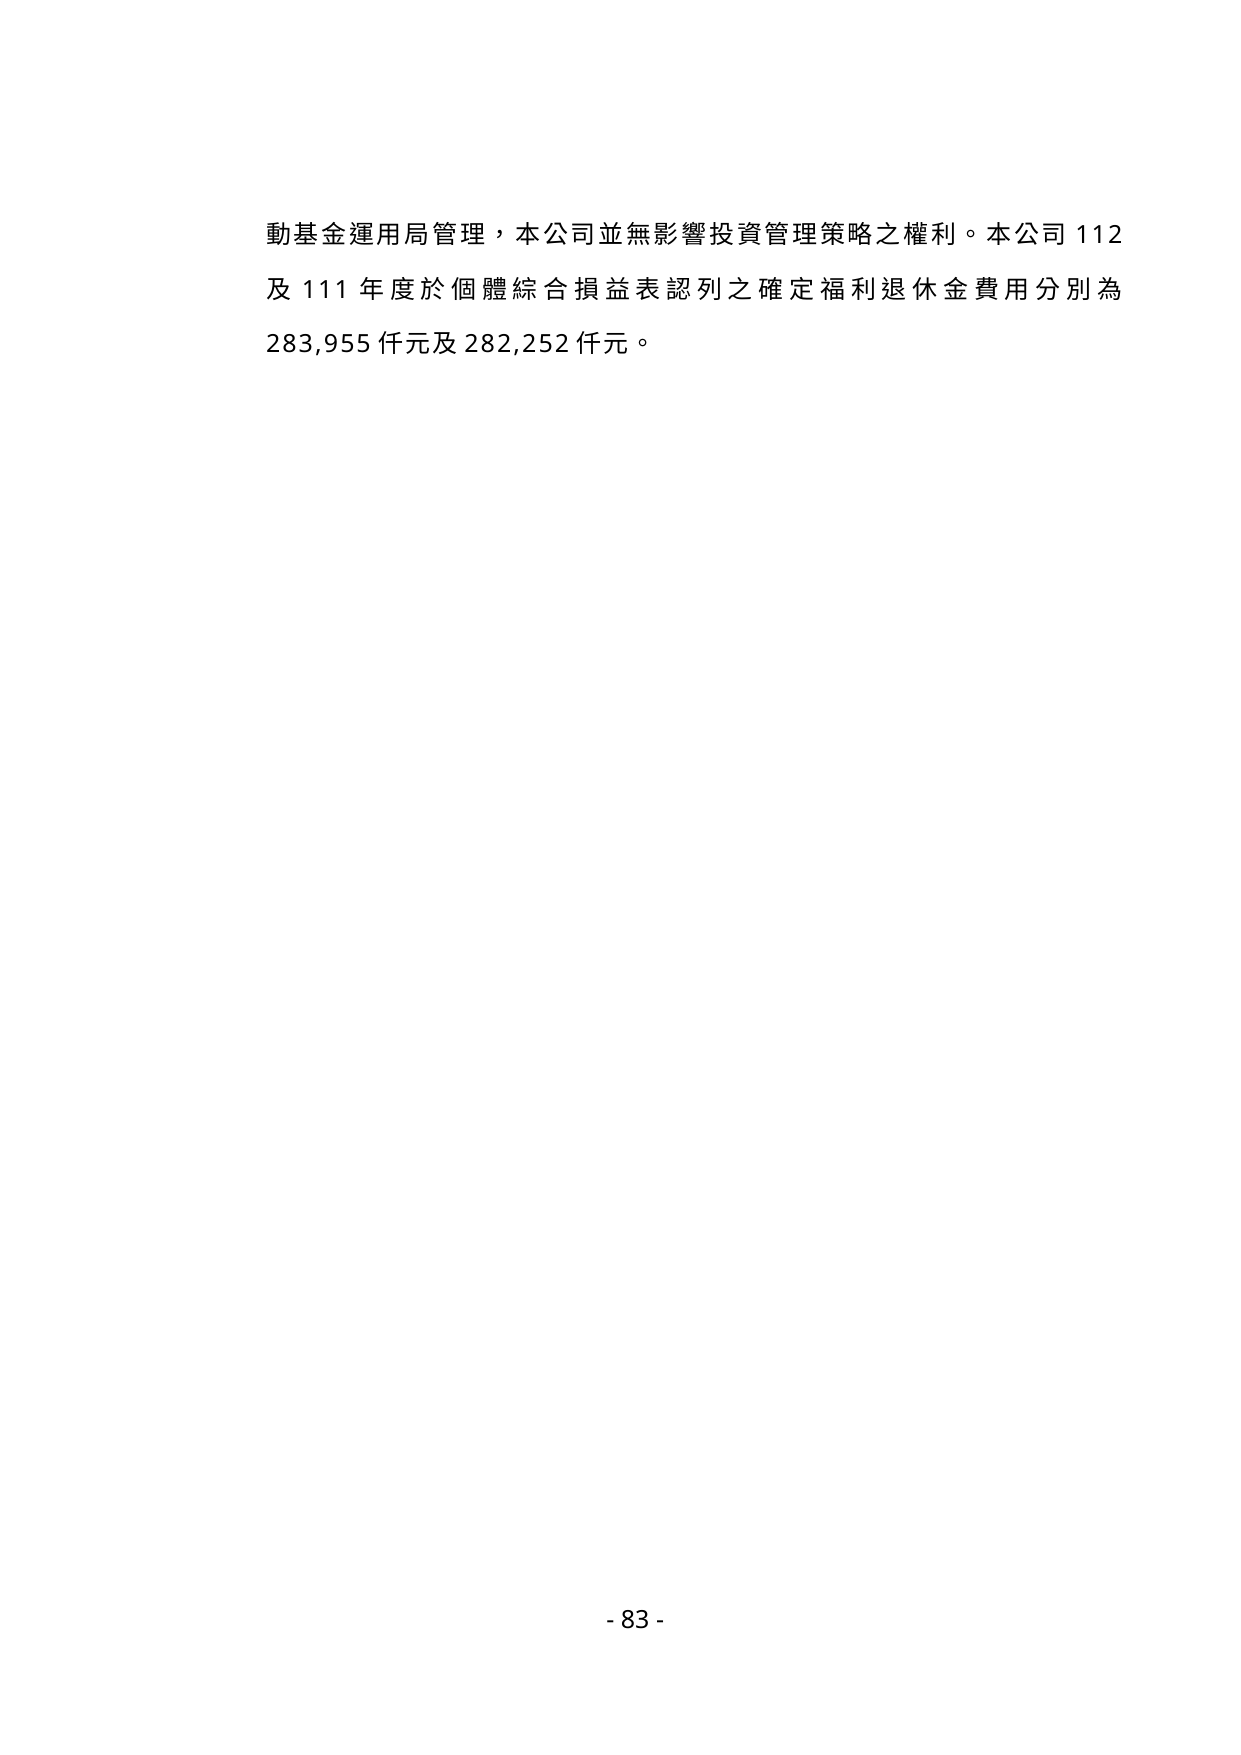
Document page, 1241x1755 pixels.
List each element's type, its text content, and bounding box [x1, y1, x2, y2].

text 動基金運用局管理，本公司並無影響投資管理策略之權利。本公司112及111年度於個體綜合損益表認列之確定福利退休金費用分別為283,955仟元及282,252仟元。 [266, 215, 1122, 360]
